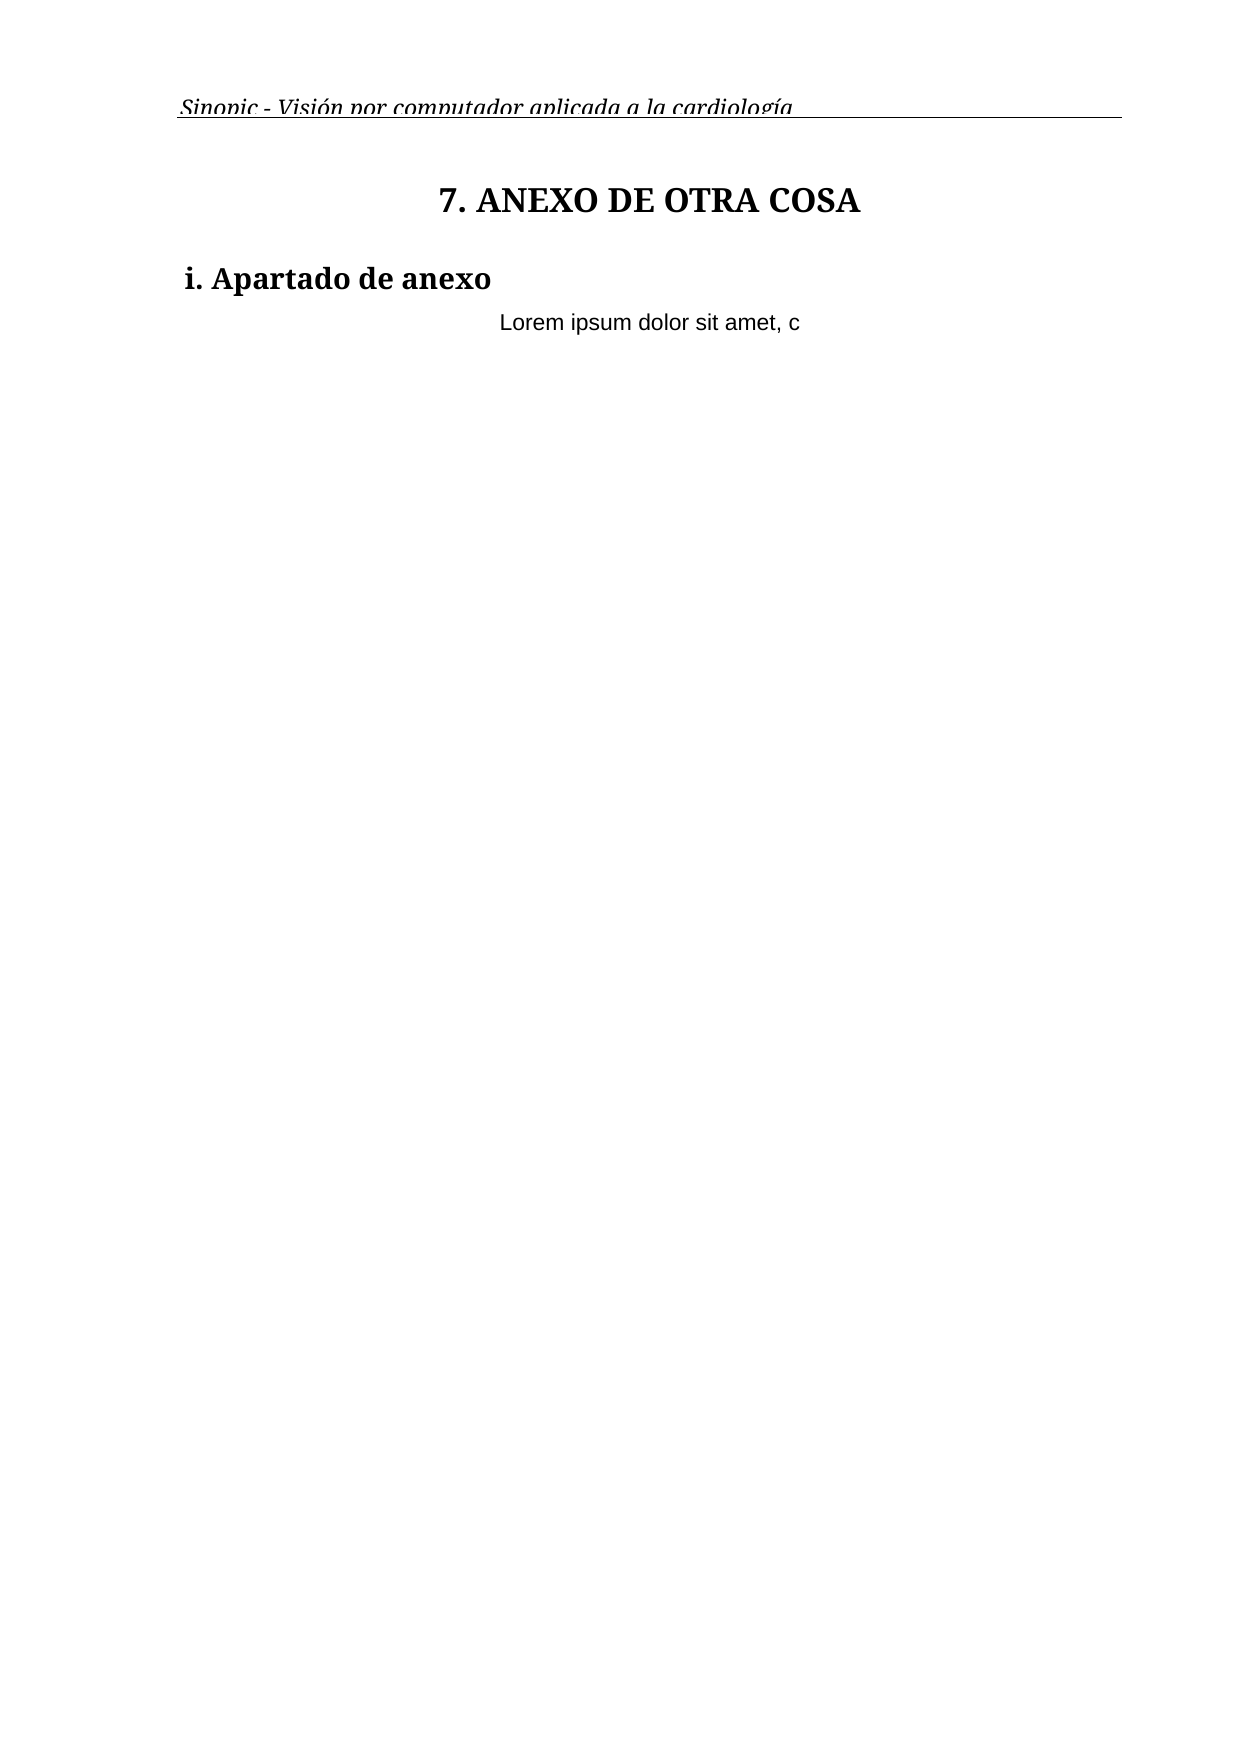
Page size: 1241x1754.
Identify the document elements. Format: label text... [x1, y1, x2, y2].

list Apartado de anexo [177, 258, 1122, 298]
list anexo de otra cosa [177, 177, 1122, 222]
list Lorem ipsum dolor sit amet, c [177, 309, 1122, 336]
